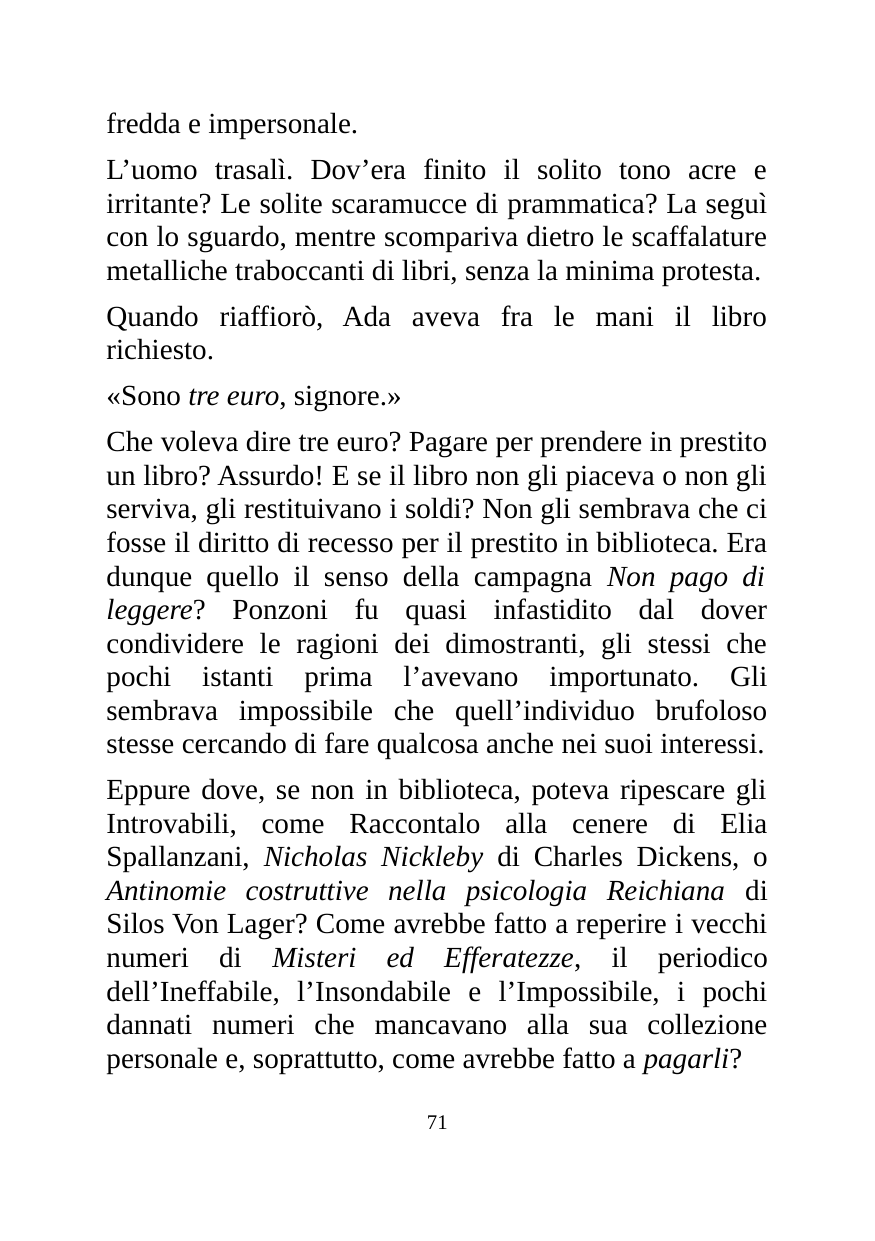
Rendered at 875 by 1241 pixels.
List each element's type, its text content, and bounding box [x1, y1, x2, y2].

text Quando riaffiorò, Ada aveva fra le mani il libro richiesto. [106, 299, 768, 366]
text Eppure dove, se non in biblioteca, poteva ripescare gli Introvabili, come Raccontalo alla cenere di Elia Spallanzani, Nicholas Nickleby di Charles Dickens, o Antinomie costruttive nella psicologia Reichiana di Silos Von Lager? Come avrebbe fatto a reperire i vecchi numeri di Misteri ed Efferatezze, il periodico dell’Ineffabile, l’Insondabile e l’Impossibile, i pochi dannati numeri che mancavano alla sua collezione personale e, soprattutto, come avrebbe fatto a pagarli? [106, 772, 768, 1074]
text «Sono tre euro, signore.» [106, 378, 768, 412]
text Che voleva dire tre euro? Pagare per prendere in prestito un libro? Assurdo! E se il libro non gli piaceva o non gli serviva, gli restituivano i soldi? Non gli sembrava che ci fosse il diritto di recesso per il prestito in biblioteca. Era dunque quello il senso della campagna Non pago di leggere? Ponzoni fu quasi infastidito dal dover condividere le ragioni dei dimostranti, gli stessi che pochi istanti prima l’avevano importunato. Gli sembrava impossibile che quell’individuo brufoloso stesse cercando di fare qualcosa anche nei suoi interessi. [106, 424, 768, 760]
text L’uomo trasalì. Dov’era finito il solito tono acre e irritante? Le solite scaramucce di prammatica? La seguì con lo sguardo, mentre scompariva dietro le scaffalature metalliche traboccanti di libri, senza la minima protesta. [106, 152, 768, 286]
text fredda e impersonale. [106, 106, 768, 140]
